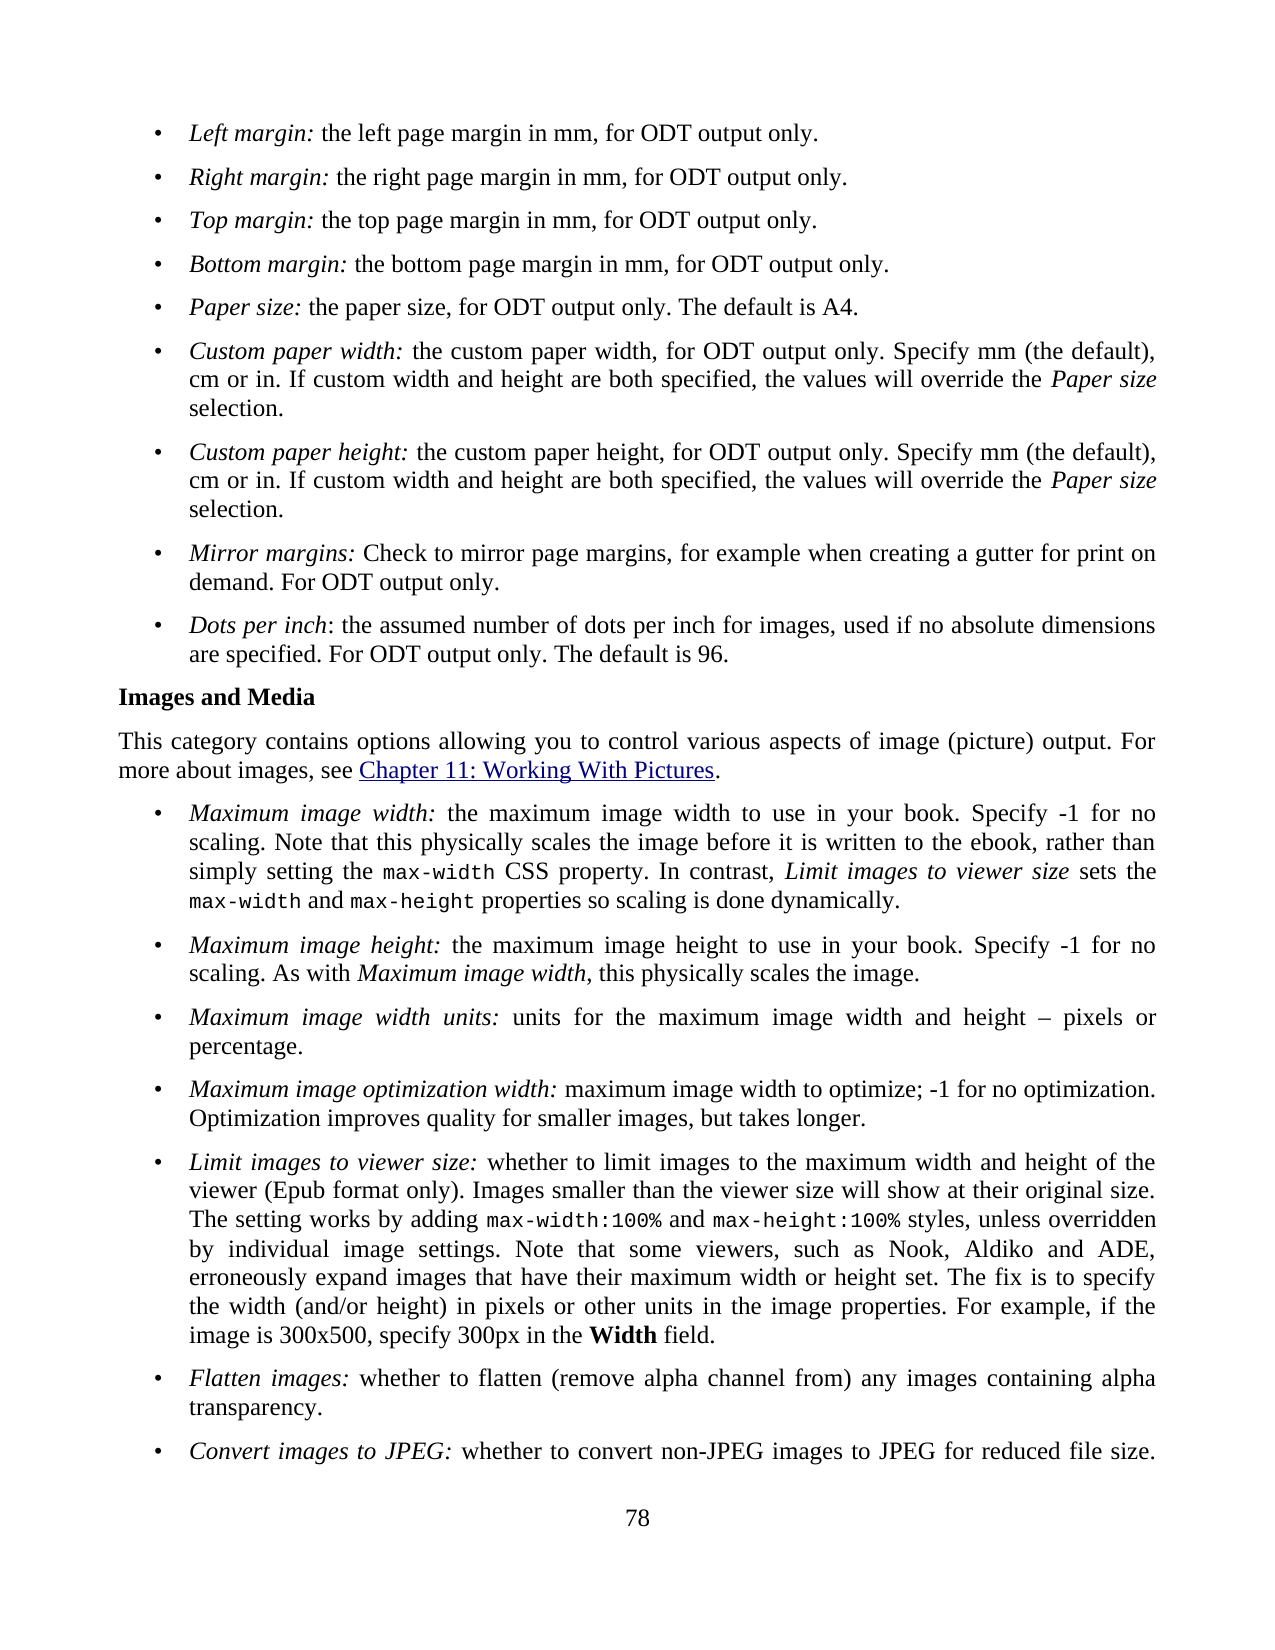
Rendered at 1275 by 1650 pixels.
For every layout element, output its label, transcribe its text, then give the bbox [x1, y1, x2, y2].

subtitle Images and Media [118, 682, 1157, 711]
list Custom paper height: the custom paper height, for ODT output only. Specify mm (the default), cm or in. If custom width and height are both specified, the values will override the Paper size selection. [153, 437, 1157, 523]
list Custom paper width: the custom paper width, for ODT output only. Specify mm (the default), cm or in. If custom width and height are both specified, the values will override the Paper size selection. [153, 336, 1157, 422]
list Dots per inch: the assumed number of dots per inch for images, used if no absolute dimensions are specified. For ODT output only. The default is 96. [153, 610, 1157, 668]
list Right margin: the right page margin in mm, for ODT output only. [153, 162, 1157, 190]
list Top margin: the top page margin in mm, for ODT output only. [153, 205, 1157, 234]
list Maximum image height: the maximum image height to use in your book. Specify -1 for no scaling. As with Maximum image width, this physically scales the image. [153, 930, 1157, 987]
text This category contains options allowing you to control various aspects of image (picture) output. For more about images, see Chapter 11: Working With Pictures. [118, 726, 1157, 783]
list Mirror margins: Check to mirror page margins, for example when creating a gutter for print on demand. For ODT output only. [153, 538, 1157, 595]
list Limit images to viewer size: whether to limit images to the maximum width and height of the viewer (Epub format only). Images smaller than the viewer size will show at their original size. The setting works by adding max-width:100% and max-height:100% styles, unless overridden by individual image settings. Note that some viewers, such as Nook, Aldiko and ADE, erroneously expand images that have their maximum width or height set. The fix is to specify the width (and/or height) in pixels or other units in the image properties. For example, if the image is 300x500, specify 300px in the Width field. [153, 1147, 1157, 1349]
list Maximum image optimization width: maximum image width to optimize; -1 for no optimization. Optimization improves quality for smaller images, but takes longer. [153, 1074, 1157, 1132]
list Paper size: the paper size, for ODT output only. The default is A4. [153, 292, 1157, 321]
list Flatten images: whether to flatten (remove alpha channel from) any images containing alpha transparency. [153, 1363, 1157, 1421]
list Maximum image width: the maximum image width to use in your book. Specify -1 for no scaling. Note that this physically scales the image before it is written to the ebook, rather than simply setting the max-width CSS property. In contrast, Limit images to viewer size sets the max-width and max-height properties so scaling is done dynamically. [153, 798, 1157, 915]
list Maximum image width units: units for the maximum image width and height – pixels or percentage. [153, 1002, 1157, 1059]
list Convert images to JPEG: whether to convert non-JPEG images to JPEG for reduced file size. [153, 1436, 1157, 1464]
list Bottom margin: the bottom page margin in mm, for ODT output only. [153, 249, 1157, 277]
list Left margin: the left page margin in mm, for ODT output only. [153, 118, 1157, 147]
